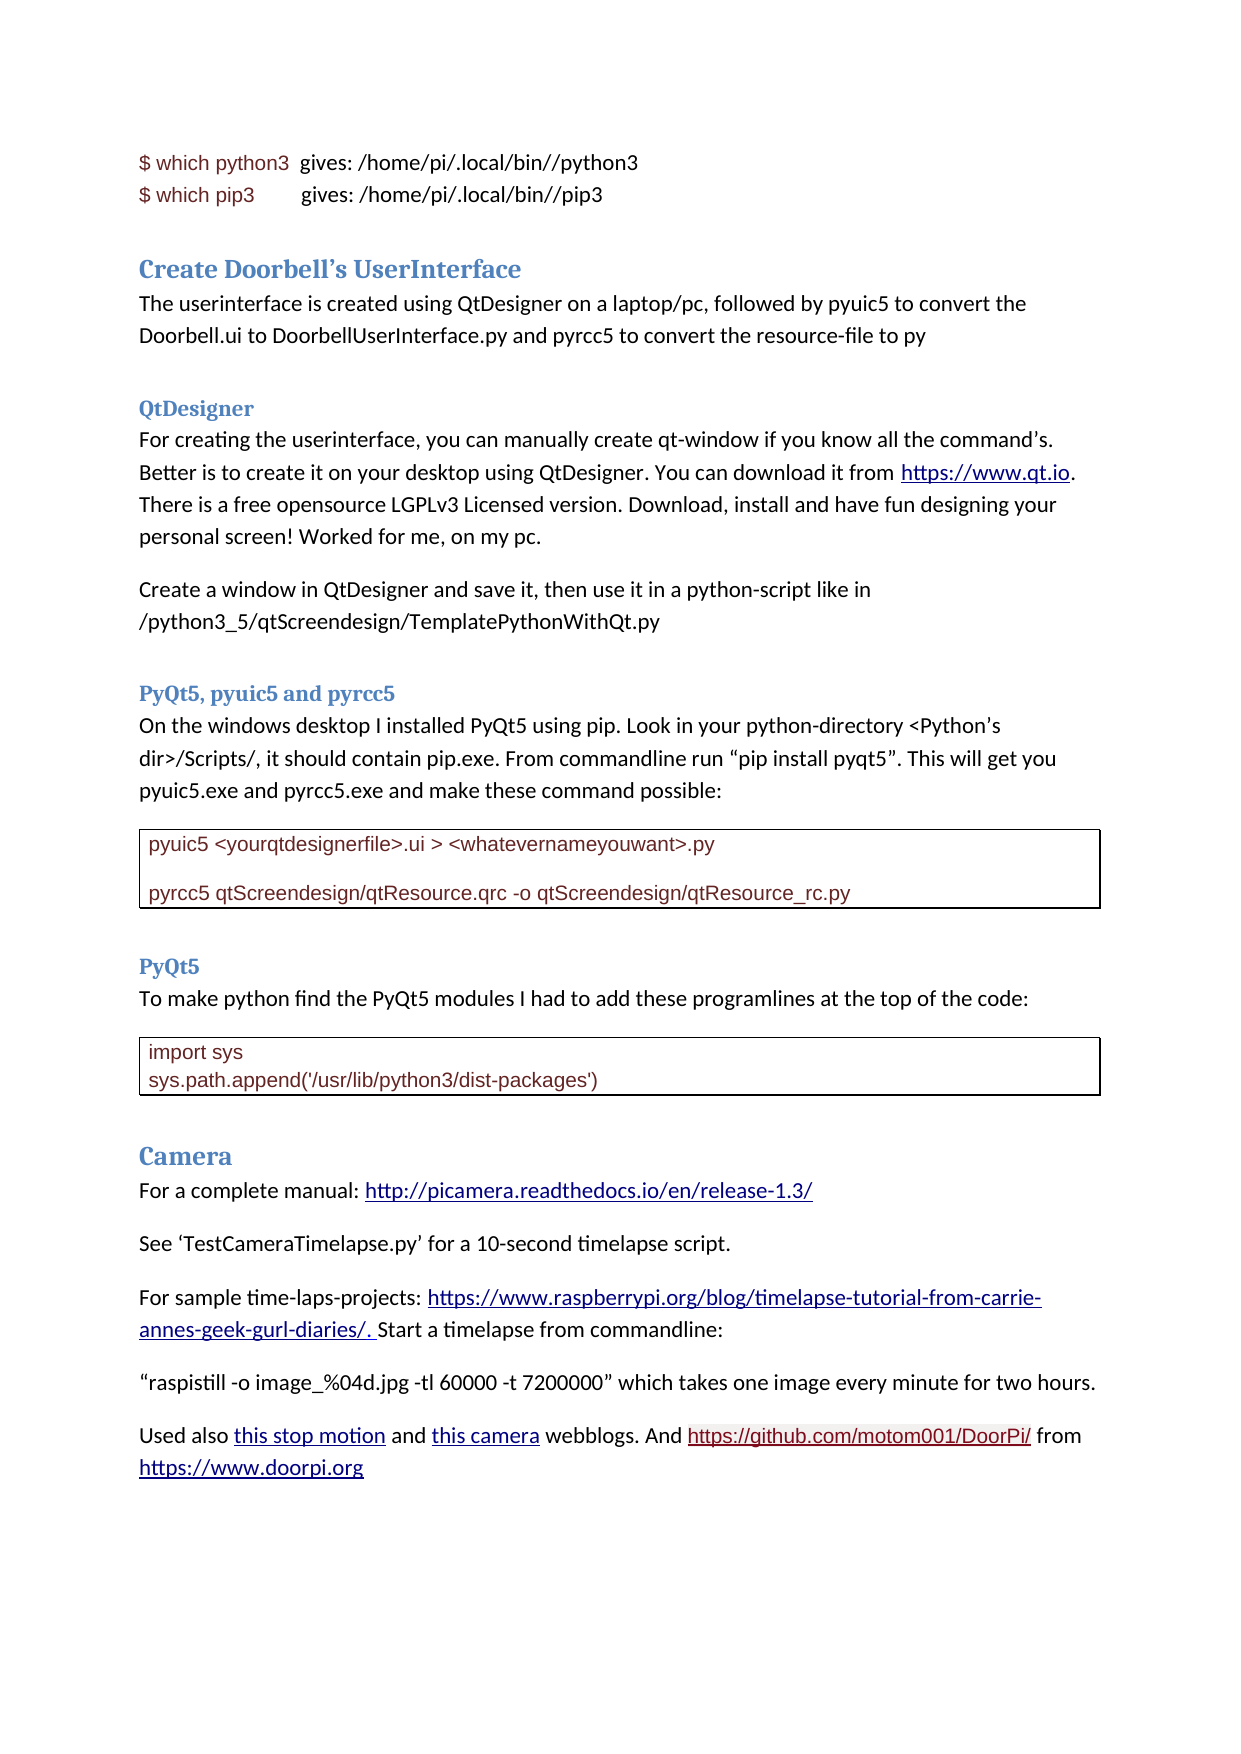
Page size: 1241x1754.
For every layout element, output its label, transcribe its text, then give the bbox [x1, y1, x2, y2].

text Used also this stop motion and this camera webblogs. And https://github.com/motom001/DoorPi/ from https://www.doorpi.org [139, 1421, 1101, 1481]
text On the windows desktop I installed PyQt5 using pip. Look in your python-directory <Python’s dir>/Scripts/, it should contain pip.exe. From commandline run “pip install pyqt5”. This will get you pyuic5.exe and pyrcc5.exe and make these command possible: [139, 711, 1101, 804]
subtitle Camera [139, 1141, 1101, 1172]
text Create a window in QtDesigner and save it, then use it in a python-script like in /python3_5/qtScreendesign/TemplatePythonWithQt.py [139, 575, 1101, 635]
text import sys sys.path.append('/usr/lib/python3/dist-packages') [140, 1038, 1099, 1094]
subtitle QtDesigner [139, 395, 1101, 422]
subtitle Create Doorbell’s UserInterface [139, 254, 1101, 285]
subtitle PyQt5, pyuic5 and pyrcc5 [139, 681, 1101, 708]
text See ‘TestCameraTimelapse.py’ for a 10-second timelapse script. [139, 1229, 1101, 1258]
text For a complete manual: http://picamera.readthedocs.io/en/release-1.3/ [139, 1177, 1101, 1204]
text For sample time-laps-projects: https://www.raspberrypi.org/blog/timelapse-tutorial-from-carrie-annes-geek-gurl-diaries/. Start a timelapse from commandline: [139, 1283, 1101, 1343]
text pyrcc5 qtScreendesign/qtResource.qrc -o qtScreendesign/qtResource_rc.py [140, 877, 1099, 907]
subtitle PyQt5 [139, 954, 1101, 980]
text pyuic5 <yourqtdesignerfile>.ui > <whatevernameyouwant>.py [140, 830, 1099, 856]
text For creating the userinterface, you can manually create qt-window if you know all the command’s. Better is to create it on your desktop using QtDesigner. You can download it from https://www.qt.io. There is a free opensource LGPLv3 Licensed version. Download, install and have fun designing your personal screen! Worked for me, on my pc. [139, 426, 1101, 550]
text To make python find the PyQt5 modules I had to add these programlines at the top of the code: [139, 984, 1101, 1012]
text $ which python3 gives: /home/pi/.local/bin//python3 $ which pip3 gives: /home/pi/.local/bin//pip3 [139, 148, 1101, 208]
text “raspistill -o image_%04d.jpg -tl 60000 -t 7200000” which takes one image every minute for two hours. [139, 1368, 1101, 1396]
text The userinterface is created using QtDesigner on a laptop/pc, followed by pyuic5 to convert the Doorbell.ui to DoorbellUserInterface.py and pyrcc5 to convert the resource-file to py [139, 289, 1101, 349]
